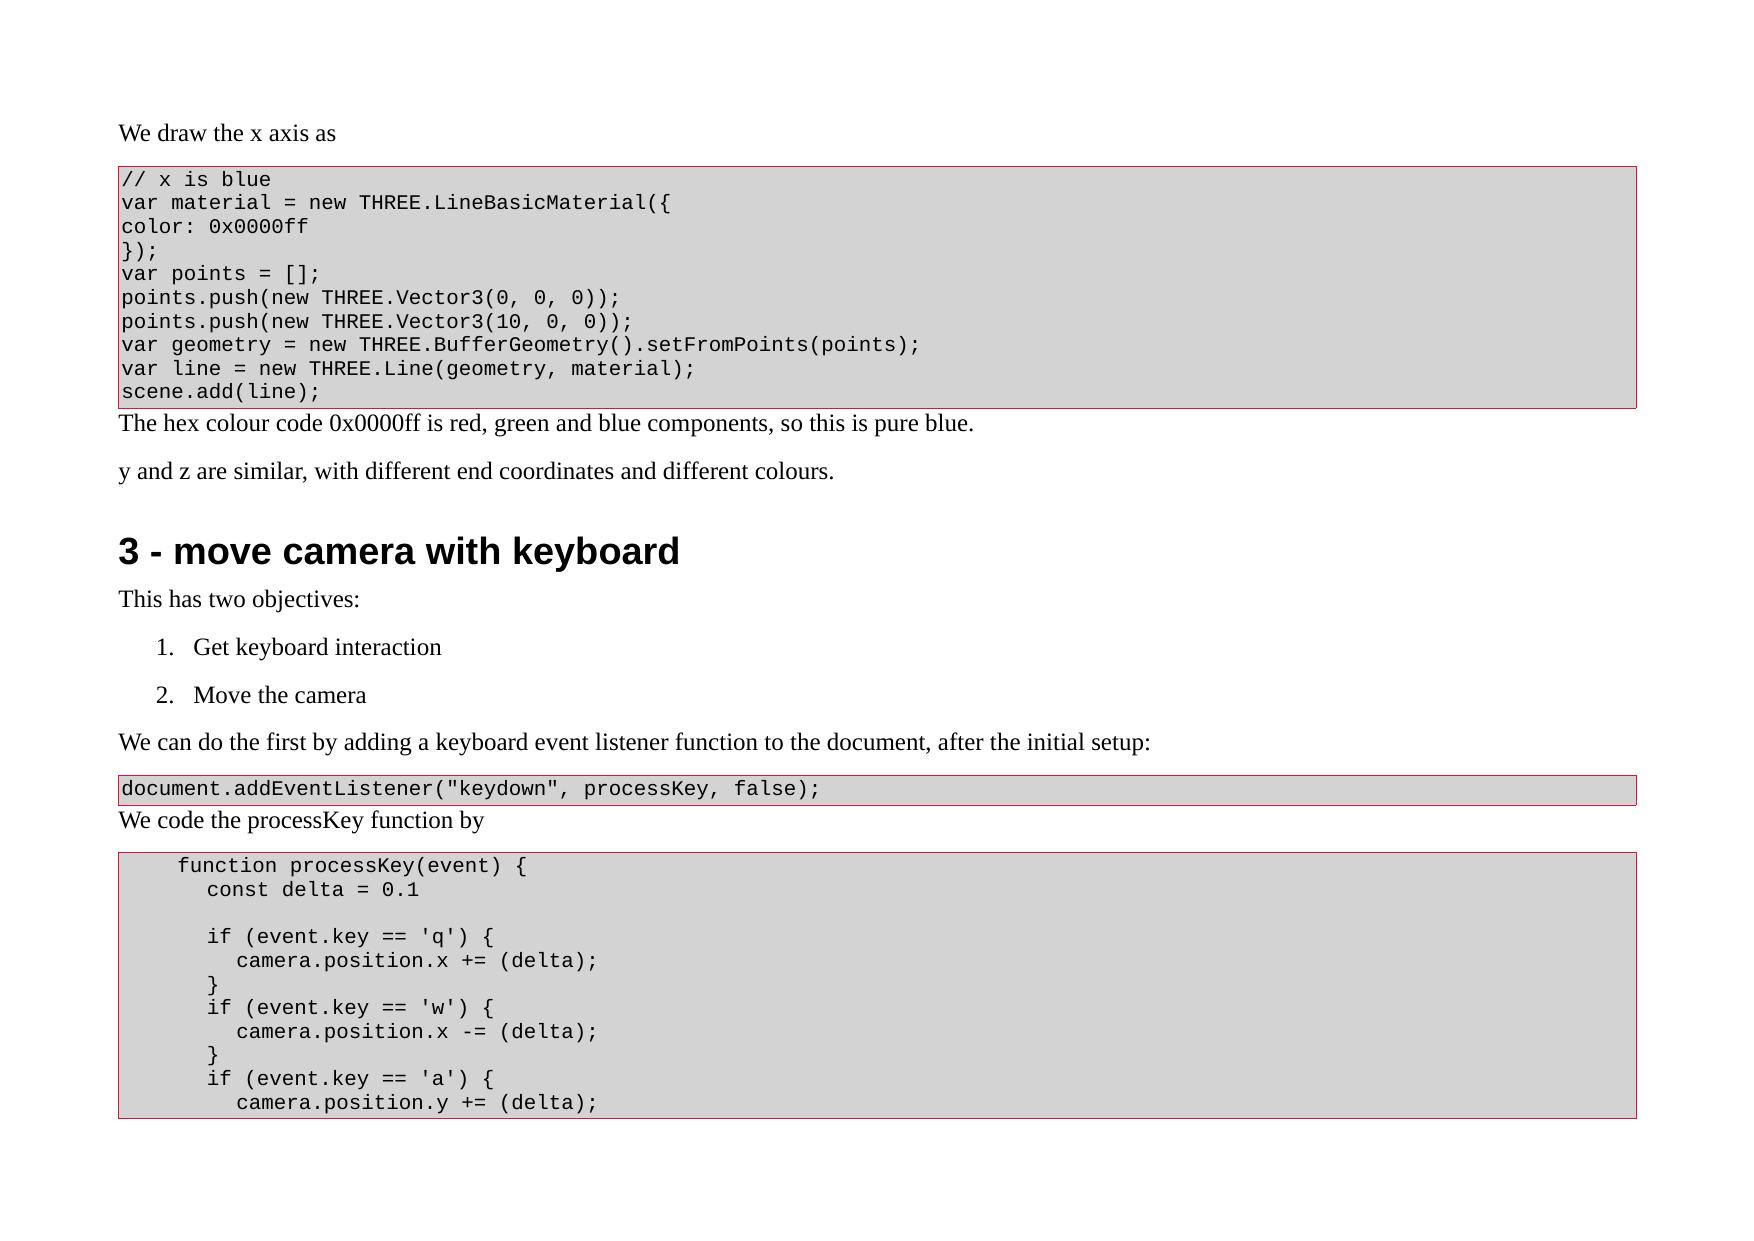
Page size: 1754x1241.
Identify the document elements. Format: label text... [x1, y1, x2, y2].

text We draw the x axis as [118, 118, 1636, 147]
subtitle 3 - move camera with keyboard [118, 528, 1636, 572]
text } [119, 1041, 1636, 1065]
text points.push(new THREE.Vector3(10, 0, 0)); [119, 308, 1636, 331]
text var line = new THREE.Line(geometry, material); [119, 355, 1636, 378]
text camera.position.y += (delta); [119, 1089, 1636, 1118]
text var points = []; [119, 260, 1636, 284]
text var geometry = new THREE.BufferGeometry().setFromPoints(points); [119, 331, 1636, 355]
text if (event.key == 'w') { [119, 994, 1636, 1018]
text The hex colour code 0x0000ff is red, green and blue components, so this is pure blue. [118, 409, 1636, 437]
text if (event.key == 'a') { [119, 1065, 1636, 1089]
text } [119, 971, 1636, 994]
text const delta = 0.1 [119, 876, 1636, 899]
list Get keyboard interaction [156, 632, 1636, 661]
text points.push(new THREE.Vector3(0, 0, 0)); [119, 284, 1636, 308]
text var material = new THREE.LineBasicMaterial({ [119, 189, 1636, 213]
text camera.position.x += (delta); [119, 947, 1636, 971]
text This has two objectives: [118, 584, 1636, 613]
text scene.add(line); [119, 378, 1636, 408]
text document.addEventListener("keydown", processKey, false); [119, 776, 1636, 805]
text y and z are similar, with different end coordinates and different colours. [118, 456, 1636, 484]
text if (event.key == 'q') { [119, 923, 1636, 947]
text }); [119, 237, 1636, 260]
text function processKey(event) { [119, 853, 1636, 876]
text color: 0x0000ff [119, 213, 1636, 237]
text camera.position.x -= (delta); [119, 1018, 1636, 1041]
text // x is blue [119, 167, 1636, 189]
text We can do the first by adding a keyboard event listener function to the document, after the initial setup: [118, 727, 1636, 756]
text We code the processKey function by [118, 806, 1636, 833]
list Move the camera [156, 680, 1636, 708]
